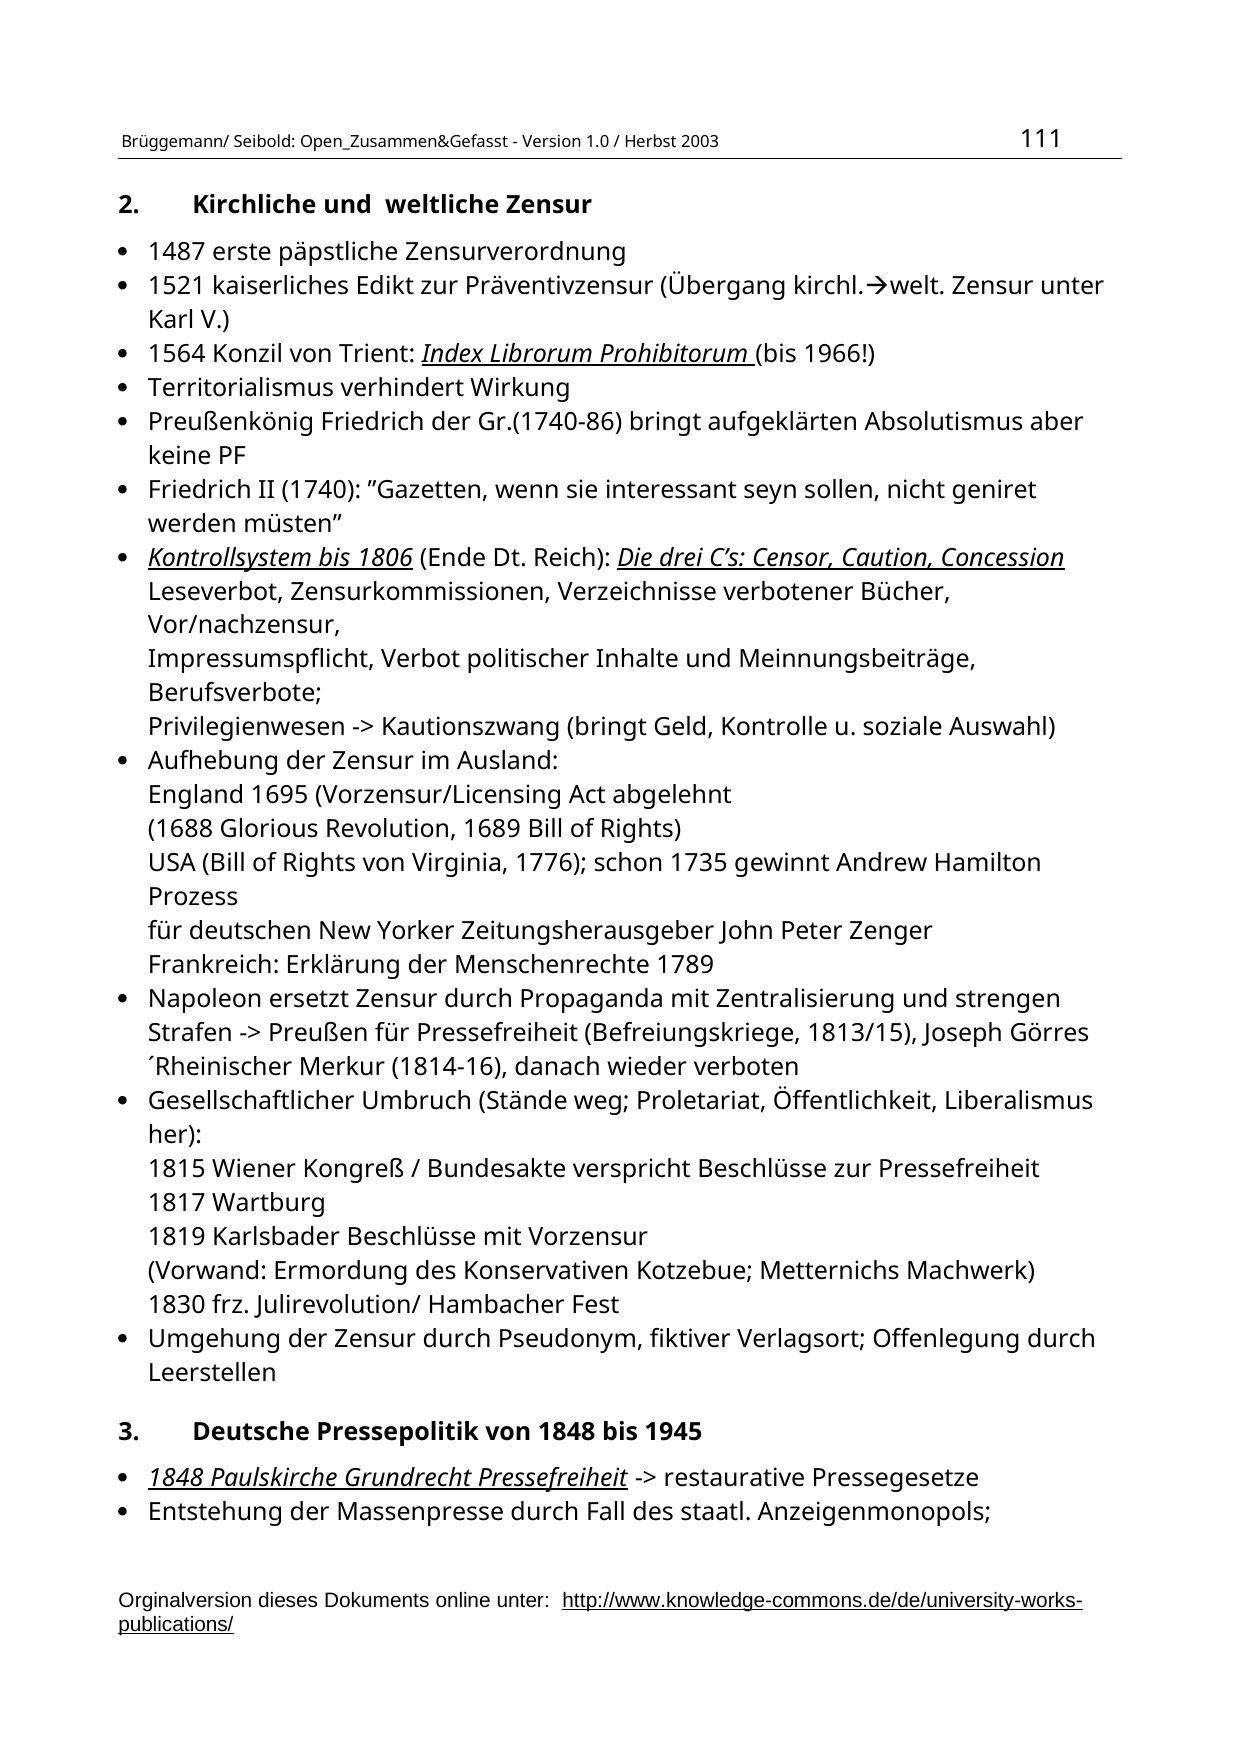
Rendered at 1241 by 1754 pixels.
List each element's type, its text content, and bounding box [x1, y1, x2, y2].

list Territorialismus verhindert Wirkung [118, 370, 1122, 404]
list Gesellschaftlicher Umbruch (Stände weg; Proletariat, Öffentlichkeit, Liberalismus her): [118, 1083, 1122, 1151]
list 1521 kaiserliches Edikt zur Präventivzensur (Übergang kirchl.welt. Zensur unter Karl V.) [118, 268, 1122, 336]
list 1487 erste päpstliche Zensurverordnung [118, 234, 1122, 268]
list 1848 Paulskirche Grundrecht Pressefreiheit -> restaurative Pressegesetze [118, 1460, 1122, 1494]
list Umgehung der Zensur durch Pseudonym, fiktiver Verlagsort; Offenlegung durch Leerstellen [118, 1321, 1122, 1388]
subtitle Deutsche Pressepolitik von 1848 bis 1945 [118, 1413, 1122, 1447]
text Privilegienwesen -> Kautionszwang (bringt Geld, Kontrolle u. soziale Auswahl) [148, 709, 1122, 743]
list Napoleon ersetzt Zensur durch Propaganda mit Zentralisierung und strengen Strafen -> Preußen für Pressefreiheit (Befreiungskriege, 1813/15), Joseph Görres´Rheinischer Merkur (1814-16), danach wieder verboten [118, 981, 1122, 1083]
list Friedrich II (1740): ”Gazetten, wenn sie interessant seyn sollen, nicht geniret werden müsten” [118, 472, 1122, 539]
text 1819 Karlsbader Beschlüsse mit Vorzensur [148, 1219, 1122, 1253]
list 1564 Konzil von Trient: Index Librorum Prohibitorum (bis 1966!) [118, 336, 1122, 370]
list Entstehung der Massenpresse durch Fall des staatl. Anzeigenmonopols; [118, 1494, 1122, 1528]
text Frankreich: Erklärung der Menschenrechte 1789 [148, 947, 1122, 981]
text Leseverbot, Zensurkommissionen, Verzeichnisse verbotener Bücher, Vor/nachzensur, [148, 573, 1122, 641]
text 1817 Wartburg [148, 1185, 1122, 1219]
list Preußenkönig Friedrich der Gr.(1740-86) bringt aufgeklärten Absolutismus aber keine PF [118, 404, 1122, 472]
list Aufhebung der Zensur im Ausland: [118, 743, 1122, 777]
list Kontrollsystem bis 1806 (Ende Dt. Reich): Die drei C’s: Censor, Caution, Concession [118, 539, 1122, 573]
text (1688 Glorious Revolution, 1689 Bill of Rights) [148, 811, 1122, 845]
text USA (Bill of Rights von Virginia, 1776); schon 1735 gewinnt Andrew Hamilton Prozess [148, 845, 1122, 913]
text für deutschen New Yorker Zeitungsherausgeber John Peter Zenger [148, 913, 1122, 947]
text 1830 frz. Julirevolution/ Hambacher Fest [148, 1287, 1122, 1321]
text (Vorwand: Ermordung des Konservativen Kotzebue; Metternichs Machwerk) [148, 1253, 1122, 1287]
text Impressumspflicht, Verbot politischer Inhalte und Meinnungsbeiträge, Berufsverbote; [148, 641, 1122, 709]
text England 1695 (Vorzensur/Licensing Act abgelehnt [148, 777, 1122, 811]
text 1815 Wiener Kongreß / Bundesakte verspricht Beschlüsse zur Pressefreiheit [148, 1151, 1122, 1185]
subtitle Kirchliche und weltliche Zensur [118, 187, 1122, 221]
